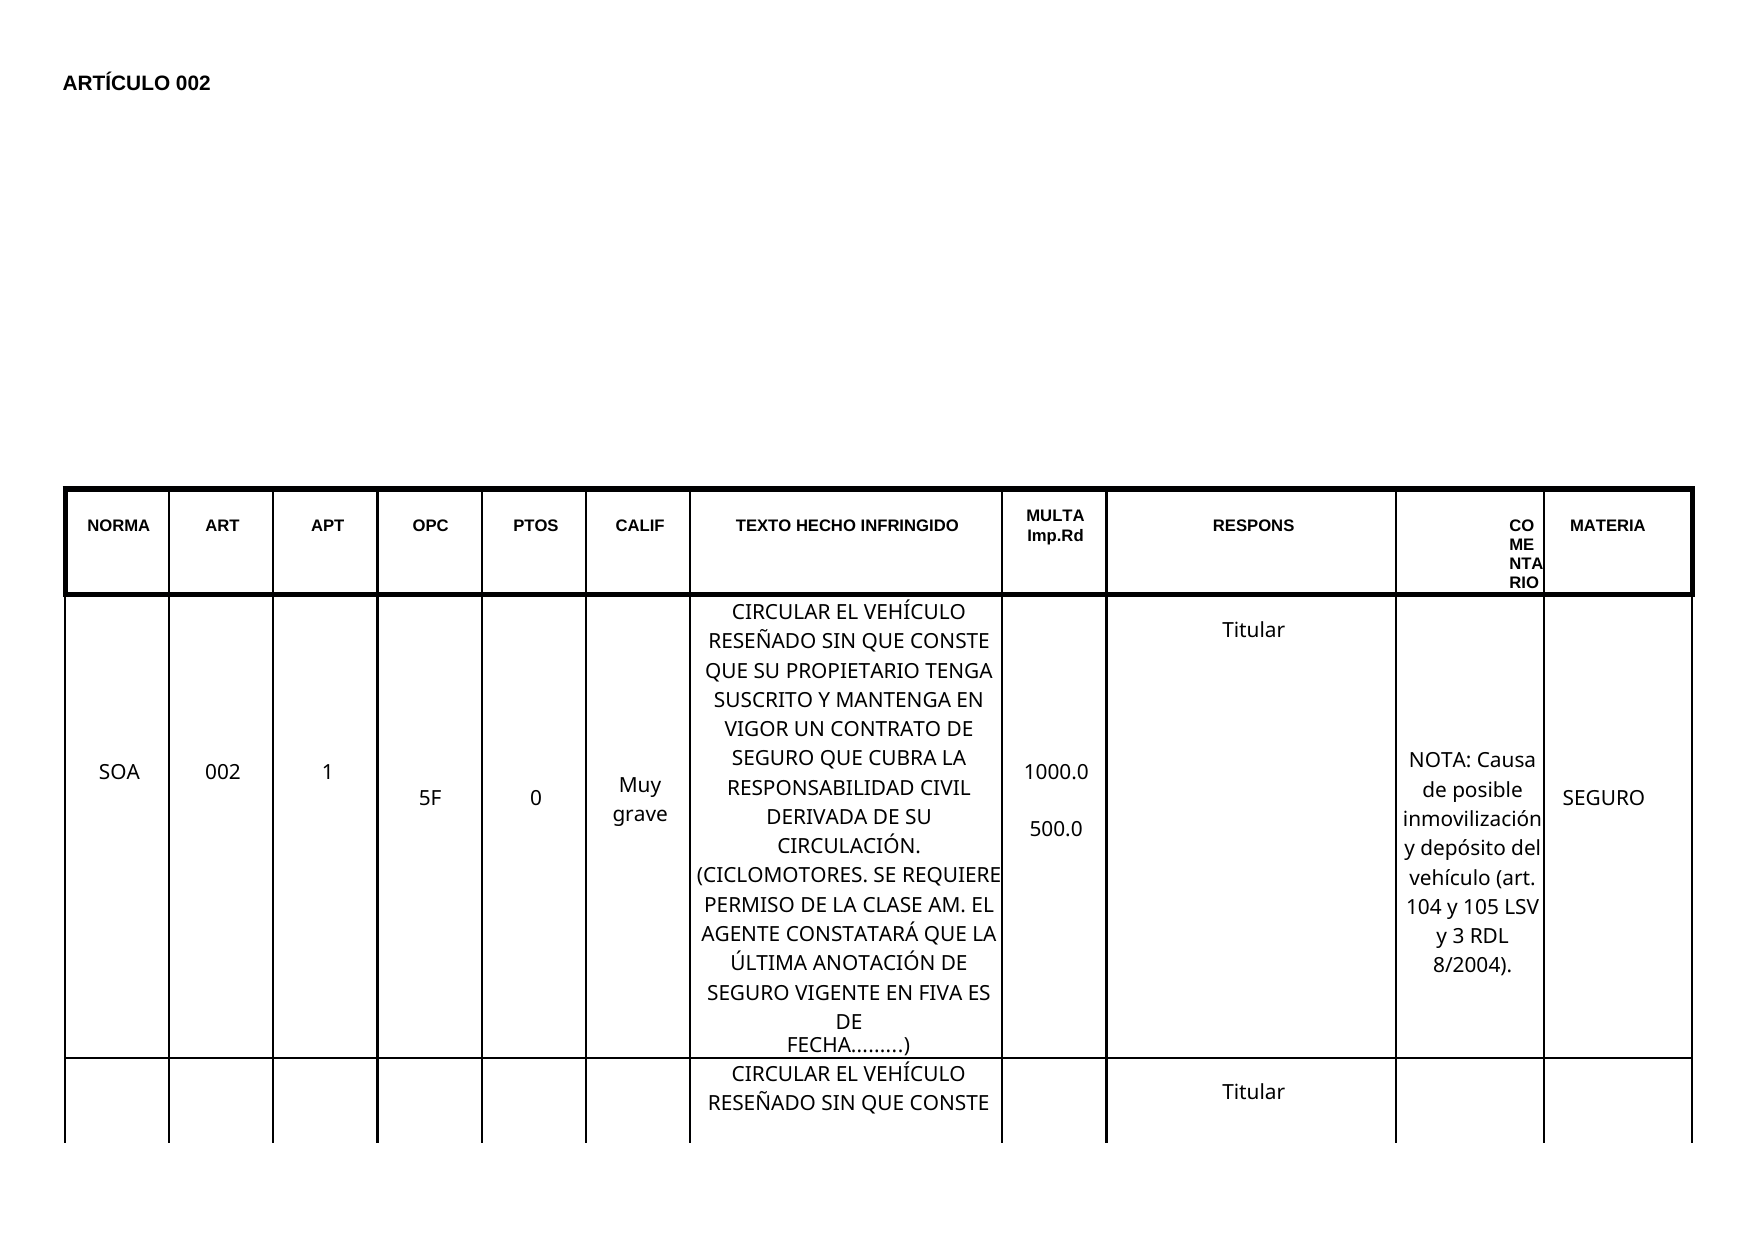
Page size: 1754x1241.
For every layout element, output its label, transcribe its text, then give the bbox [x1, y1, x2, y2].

table_cell [1545, 1059, 1691, 1143]
table_cell [274, 1059, 376, 1143]
table_cell [1397, 1059, 1543, 1143]
table_cell [483, 1059, 585, 1143]
table_cell [66, 1059, 168, 1143]
table_cell SEGURO [1545, 597, 1691, 1057]
text ARTÍCULO 002 [62, 71, 1704, 95]
table_header TEXTO HECHO INFRINGIDO [691, 492, 1001, 592]
table_cell CIRCULAR EL VEHÍCULO RESEÑADO SIN QUE CONSTE [691, 1059, 1001, 1143]
table_header RESPONS [1108, 492, 1395, 592]
table_cell Muy grave [587, 597, 689, 1057]
table_header APT [274, 492, 376, 592]
table_cell 5F [379, 597, 481, 1057]
table_cell SOA [66, 597, 168, 1057]
table_cell [379, 1059, 481, 1143]
table_header PTOS [483, 492, 585, 592]
table_header ART [170, 492, 272, 592]
table_header OPC [379, 492, 481, 592]
table_header COMENTARIO [1397, 492, 1543, 592]
table_cell 1 [274, 597, 376, 1057]
table_cell 002 [170, 597, 272, 1057]
table_header NORMA [68, 492, 168, 592]
table_cell NOTA: Causa de posible inmovilización y depósito del vehículo (art. 104 y 105 LSV y 3 RDL 8/2004). [1397, 597, 1543, 1057]
table_cell [1003, 1059, 1105, 1143]
table_cell [587, 1059, 689, 1143]
table_header CALIF [587, 492, 689, 592]
table_cell 1000.0 500.0 [1003, 597, 1105, 1057]
table_cell 0 [483, 597, 585, 1057]
table_cell CIRCULAR EL VEHÍCULO RESEÑADO SIN QUE CONSTE QUE SU PROPIETARIO TENGA SUSCRITO Y MANTENGA EN VIGOR UN CONTRATO DE SEGURO QUE CUBRA LA RESPONSABILIDAD CIVIL DERIVADA DE SU CIRCULACIÓN. (CICLOMOTORES. SE REQUIERE PERMISO DE LA CLASE AM. EL AGENTE CONSTATARÁ QUE LA ÚLTIMA ANOTACIÓN DE SEGURO VIGENTE EN FIVA ES DE FECHA ) [691, 597, 1001, 1057]
table_cell Titular [1108, 1059, 1395, 1143]
table_header MULTA Imp.Rd [1003, 492, 1105, 592]
table_cell [170, 1059, 272, 1143]
table_header MATERIA [1545, 492, 1690, 592]
table_cell Titular [1108, 597, 1395, 1057]
